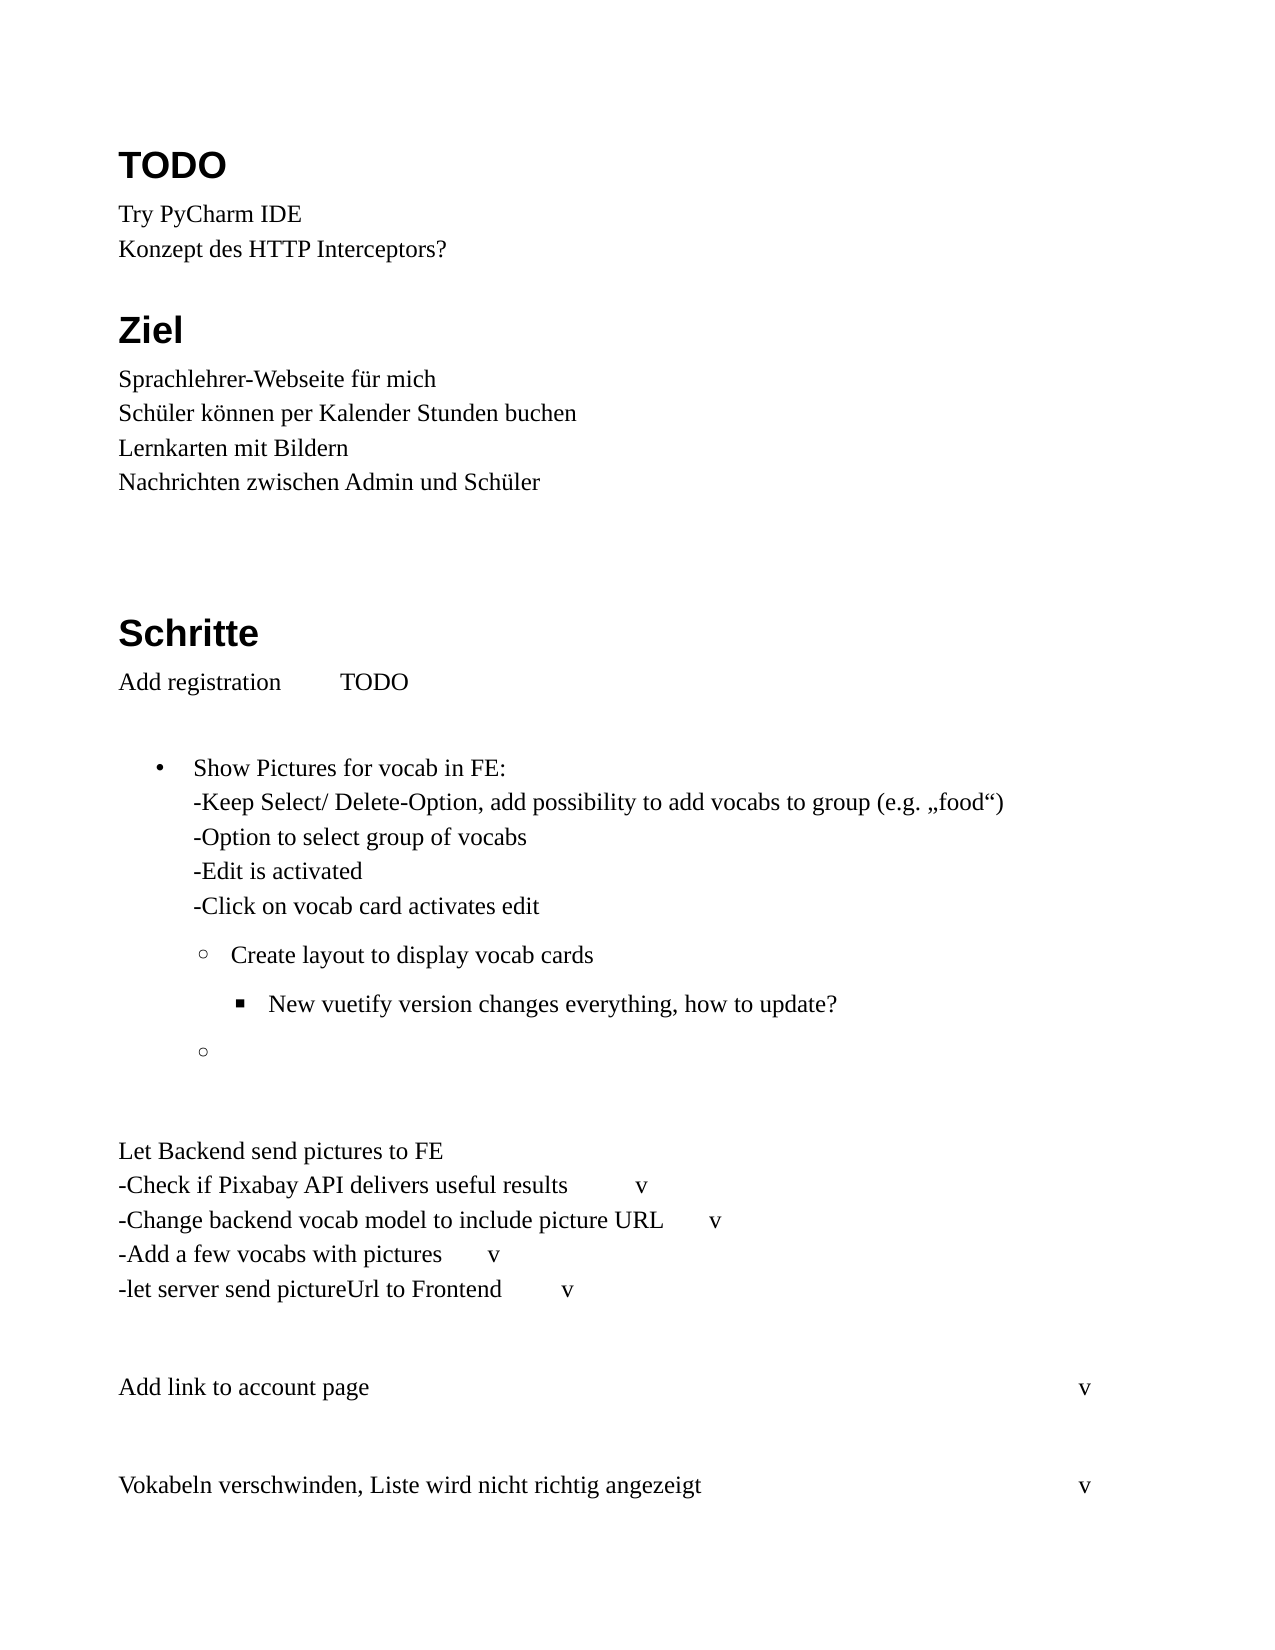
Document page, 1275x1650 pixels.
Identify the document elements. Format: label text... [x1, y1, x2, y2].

text Let Backend send pictures to FE -Check if Pixabay API delivers useful results v -Change backend vocab model to include picture URL v -Add a few vocabs with pictures v -let server send pictureUrl to Frontend v [118, 1136, 1157, 1303]
text Sprachlehrer-Webseite für mich Schüler können per Kalender Stunden buchen Lernkarten mit Bildern Nachrichten zwischen Admin und Schüler [118, 364, 1157, 565]
subtitle TODO [118, 143, 1157, 187]
list Create layout to display vocab cards [193, 940, 1157, 968]
text Try PyCharm IDE Konzept des HTTP Interceptors? [118, 199, 1157, 262]
text Add registration TODO [118, 667, 1157, 695]
list Show Pictures for vocab in FE: -Keep Select/ Delete-Option, add possibility to add vocabs to group (e.g. „food“) -Option to select group of vocabs -Edit is activated -Click on vocab card activates edit [156, 753, 1157, 919]
list New vuetify version changes everything, how to update? [231, 989, 1157, 1018]
text Add link to account page v [118, 1372, 1157, 1401]
text Vokabeln verschwinden, Liste wird nicht richtig angezeigt v [118, 1470, 1157, 1499]
subtitle Schritte [118, 610, 1157, 654]
subtitle Ziel [118, 308, 1157, 351]
